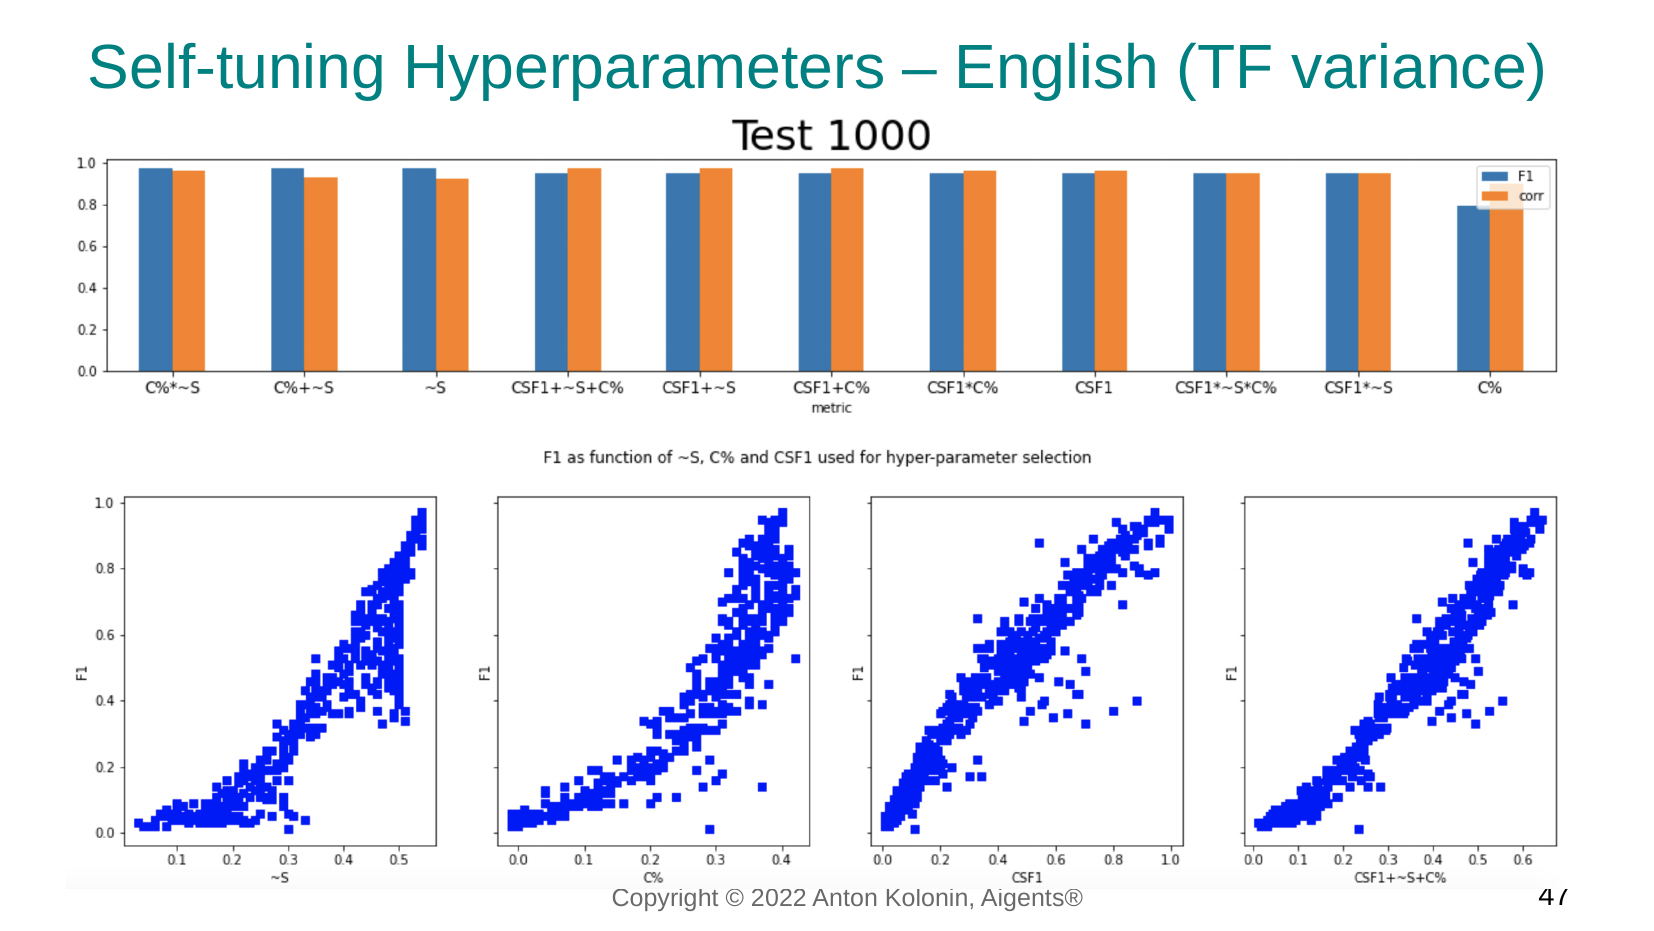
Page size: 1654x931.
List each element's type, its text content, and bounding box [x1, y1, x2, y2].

text_box Self-tuning Hyperparameters – English (TF variance) [0, 0, 1630, 135]
picture [66, 110, 1570, 889]
